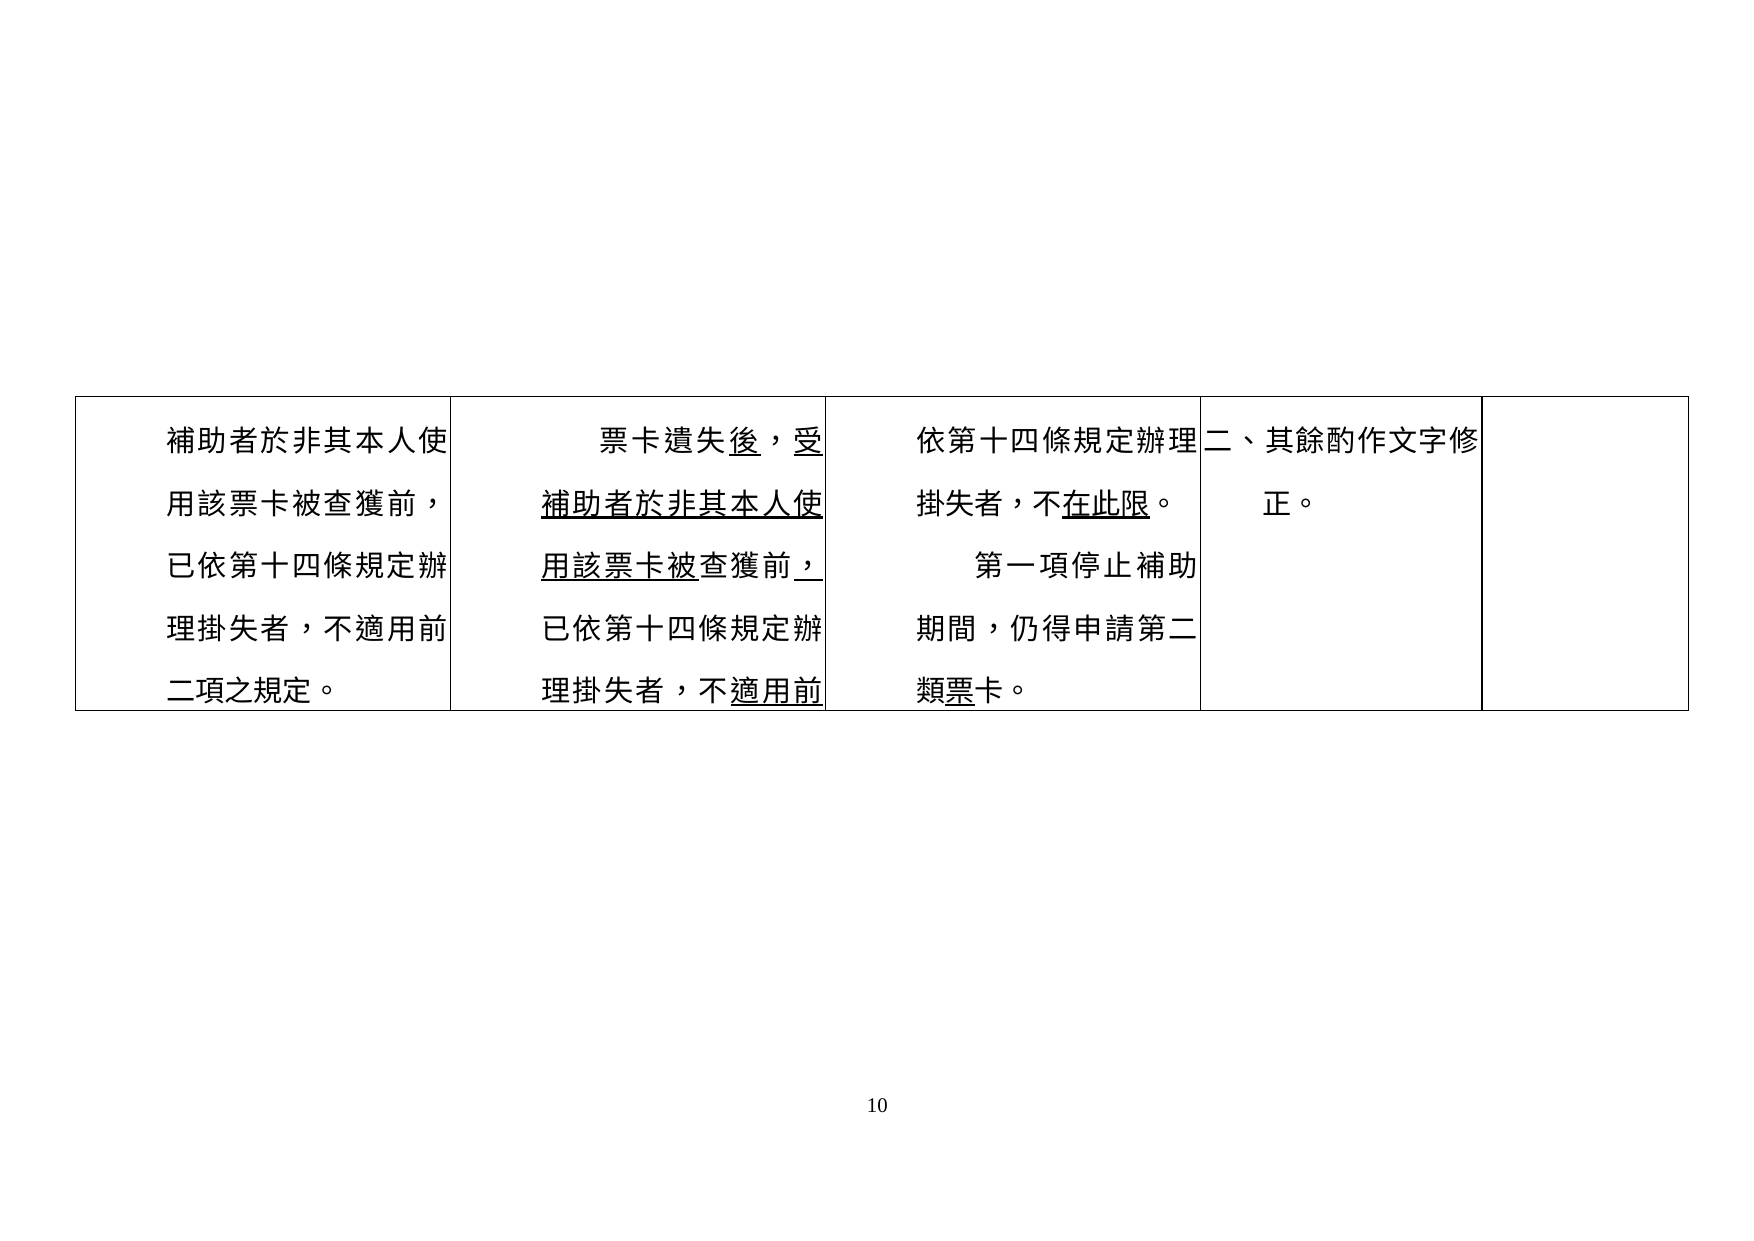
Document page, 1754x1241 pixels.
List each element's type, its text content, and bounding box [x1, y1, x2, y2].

table_cell 二、其餘酌作文字修正。 [1201, 397, 1481, 710]
table_cell 補助者於非其本人使用該票卡被查獲前，已依第十四條規定辦理掛失者，不適用前二項之規定。 [76, 397, 450, 710]
table_cell 依第十四條規定辦理掛失者，不在此限。 第一項停止補助期間，仍得申請第二類票卡。 [826, 397, 1200, 710]
table_cell 票卡遺失後，受補助者於非其本人使用該票卡被查獲前，已依第十四條規定辦理掛失者，不適用前 [451, 397, 825, 710]
table_cell [1483, 397, 1688, 710]
